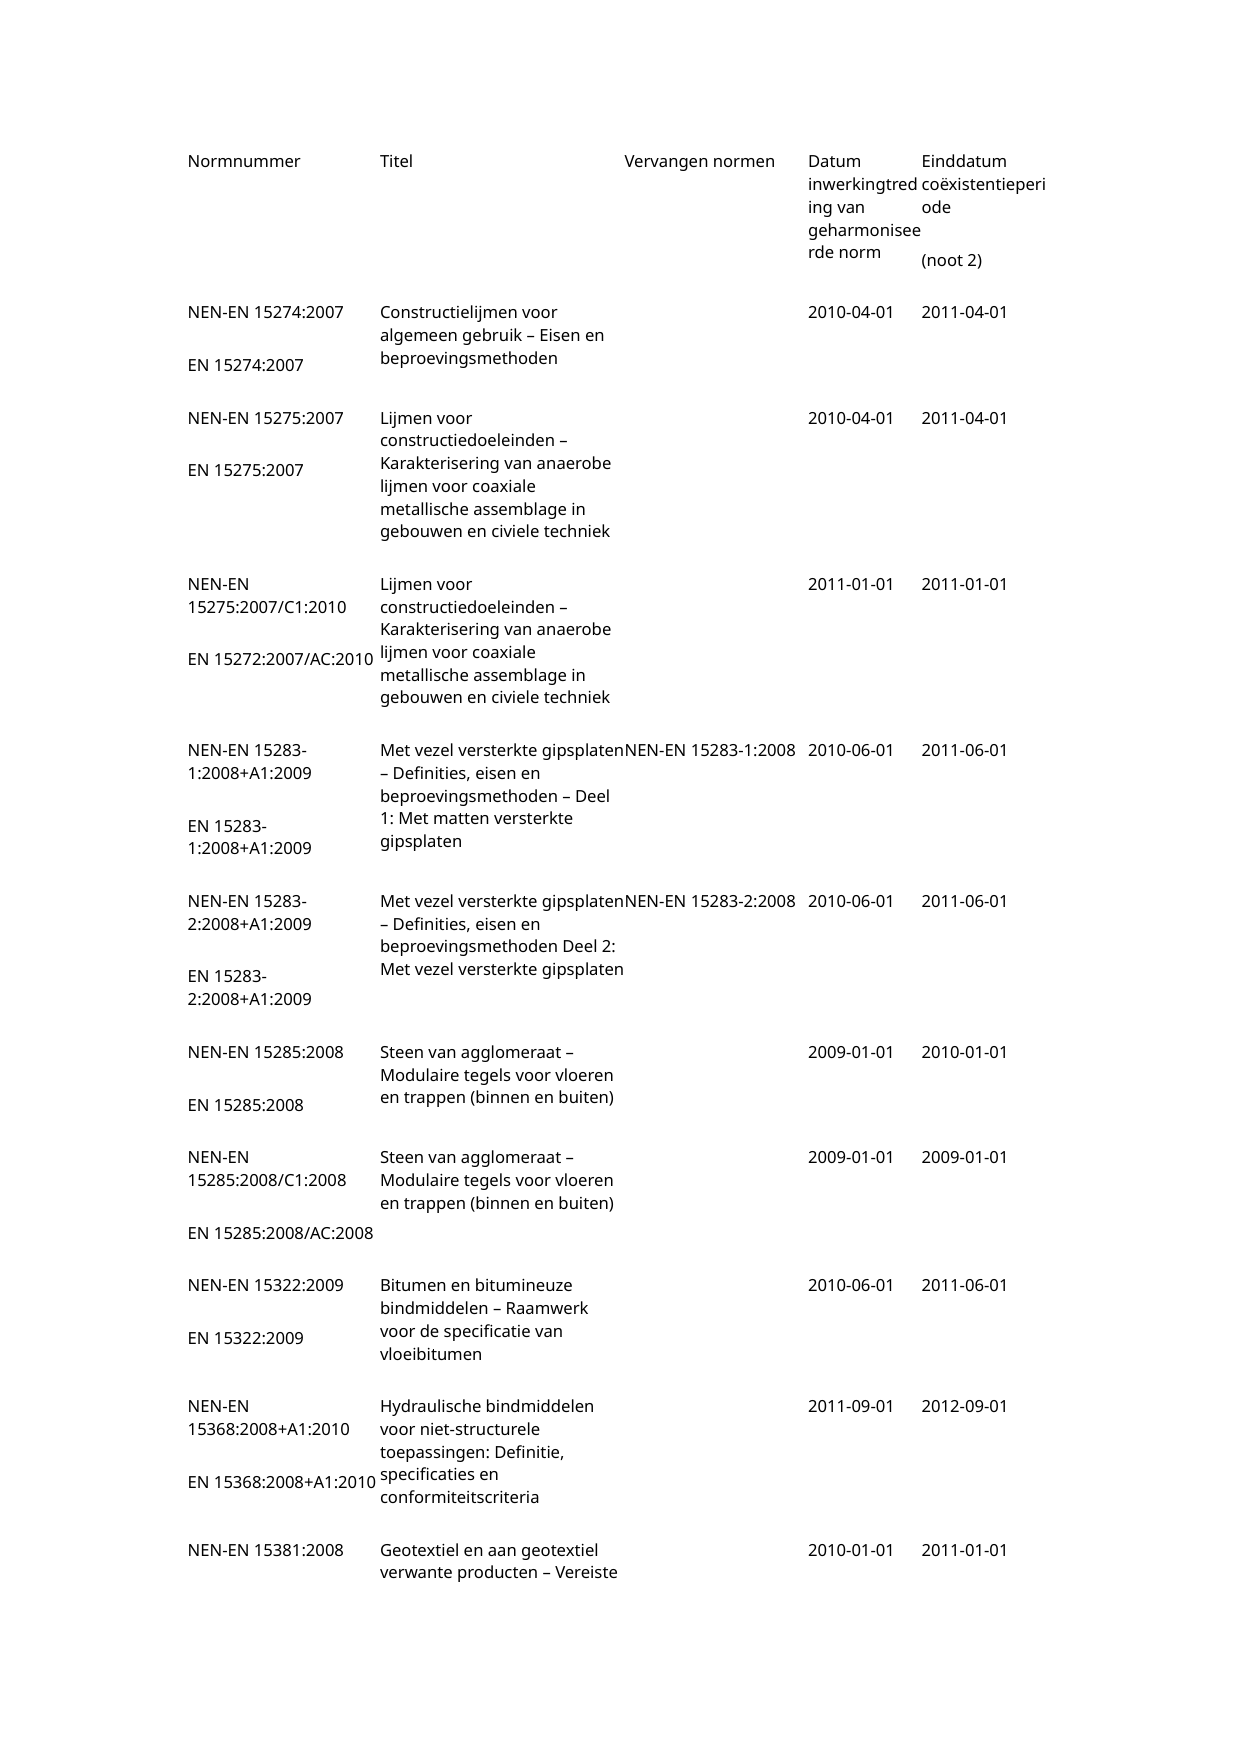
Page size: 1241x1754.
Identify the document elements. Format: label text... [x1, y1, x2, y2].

table_cell 2010-06-01 [808, 1274, 921, 1395]
table_cell [624, 406, 808, 572]
table_cell 2010-06-01 [808, 890, 921, 1040]
table_cell 2011-06-01 [921, 890, 1053, 1040]
table_cell 2009-01-01 [808, 1146, 921, 1274]
table_cell Met vezel versterkte gipsplaten – Definities, eisen en beproevingsmethoden – Deel 1: Met matten versterkte gipsplaten [380, 739, 624, 889]
table_cell 2011-04-01 [921, 301, 1053, 406]
table_cell 2011-01-01 [921, 1538, 1053, 1597]
table_header Titel [380, 150, 624, 301]
table_cell 2010-04-01 [808, 301, 921, 406]
table_cell [624, 1395, 808, 1538]
table_cell 2011-04-01 [921, 406, 1053, 572]
table_header Einddatum coëxistentieperiode (noot 2) [921, 150, 1053, 301]
table_header Normnummer [188, 150, 380, 301]
table_cell Met vezel versterkte gipsplaten – Definities, eisen en beproevingsmethoden Deel 2: Met vezel versterkte gipsplaten [380, 890, 624, 1040]
table_cell NEN-EN 15322:2009 EN 15322:2009 [188, 1274, 380, 1395]
table_cell NEN-EN 15283-1:2008+A1:2009 EN 15283-1:2008+A1:2009 [188, 739, 380, 889]
table_header Datum inwerkingtreding van geharmoniseerde norm [808, 150, 921, 301]
table_cell 2011-09-01 [808, 1395, 921, 1538]
table_cell 2010-04-01 [808, 406, 921, 572]
table_cell 2012-09-01 [921, 1395, 1053, 1538]
table_cell [624, 1146, 808, 1274]
table_cell Geotextiel en aan geotextiel verwante producten – Vereiste [380, 1538, 624, 1597]
table_cell 2009-01-01 [921, 1146, 1053, 1274]
table_cell NEN-EN 15283-2:2008 [624, 890, 808, 1040]
table_cell NEN-EN 15285:2008/C1:2008 EN 15285:2008/AC:2008 [188, 1146, 380, 1274]
table_cell NEN-EN 15283-2:2008+A1:2009 EN 15283-2:2008+A1:2009 [188, 890, 380, 1040]
table_cell Bitumen en bitumineuze bindmiddelen – Raamwerk voor de specificatie van vloeibitumen [380, 1274, 624, 1395]
table_cell Constructielijmen voor algemeen gebruik – Eisen en beproevingsmethoden [380, 301, 624, 406]
table_cell 2011-01-01 [921, 573, 1053, 739]
table_cell Hydraulische bindmiddelen voor niet-structurele toepassingen: Definitie, specificaties en conformiteitscriteria [380, 1395, 624, 1538]
table_header Vervangen normen [624, 150, 808, 301]
table_cell Steen van agglomeraat – Modulaire tegels voor vloeren en trappen (binnen en buiten) [380, 1040, 624, 1146]
table_cell 2009-01-01 [808, 1040, 921, 1146]
table_cell NEN-EN 15274:2007 EN 15274:2007 [188, 301, 380, 406]
table_cell NEN-EN 15275:2007 EN 15275:2007 [188, 406, 380, 572]
table_cell NEN-EN 15283-1:2008 [624, 739, 808, 889]
table_cell [624, 1538, 808, 1597]
table_cell 2011-06-01 [921, 1274, 1053, 1395]
table_cell NEN-EN 15285:2008 EN 15285:2008 [188, 1040, 380, 1146]
table_cell [624, 1040, 808, 1146]
table_cell 2011-01-01 [808, 573, 921, 739]
table_cell 2010-06-01 [808, 739, 921, 889]
table_cell Steen van agglomeraat – Modulaire tegels voor vloeren en trappen (binnen en buiten) [380, 1146, 624, 1274]
table_cell 2011-06-01 [921, 739, 1053, 889]
table_cell 2010-01-01 [808, 1538, 921, 1597]
table_cell NEN-EN 15368:2008+A1:2010 EN 15368:2008+A1:2010 [188, 1395, 380, 1538]
table_cell [624, 1274, 808, 1395]
table_cell 2010-01-01 [921, 1040, 1053, 1146]
table_cell Lijmen voor constructiedoeleinden – Karakterisering van anaerobe lijmen voor coaxiale metallische assemblage in gebouwen en civiele techniek [380, 406, 624, 572]
table_cell Lijmen voor constructiedoeleinden – Karakterisering van anaerobe lijmen voor coaxiale metallische assemblage in gebouwen en civiele techniek [380, 573, 624, 739]
table_cell [624, 301, 808, 406]
table_cell NEN-EN 15275:2007/C1:2010 EN 15272:2007/AC:2010 [188, 573, 380, 739]
table_cell [624, 573, 808, 739]
table_cell NEN-EN 15381:2008 [188, 1538, 380, 1597]
